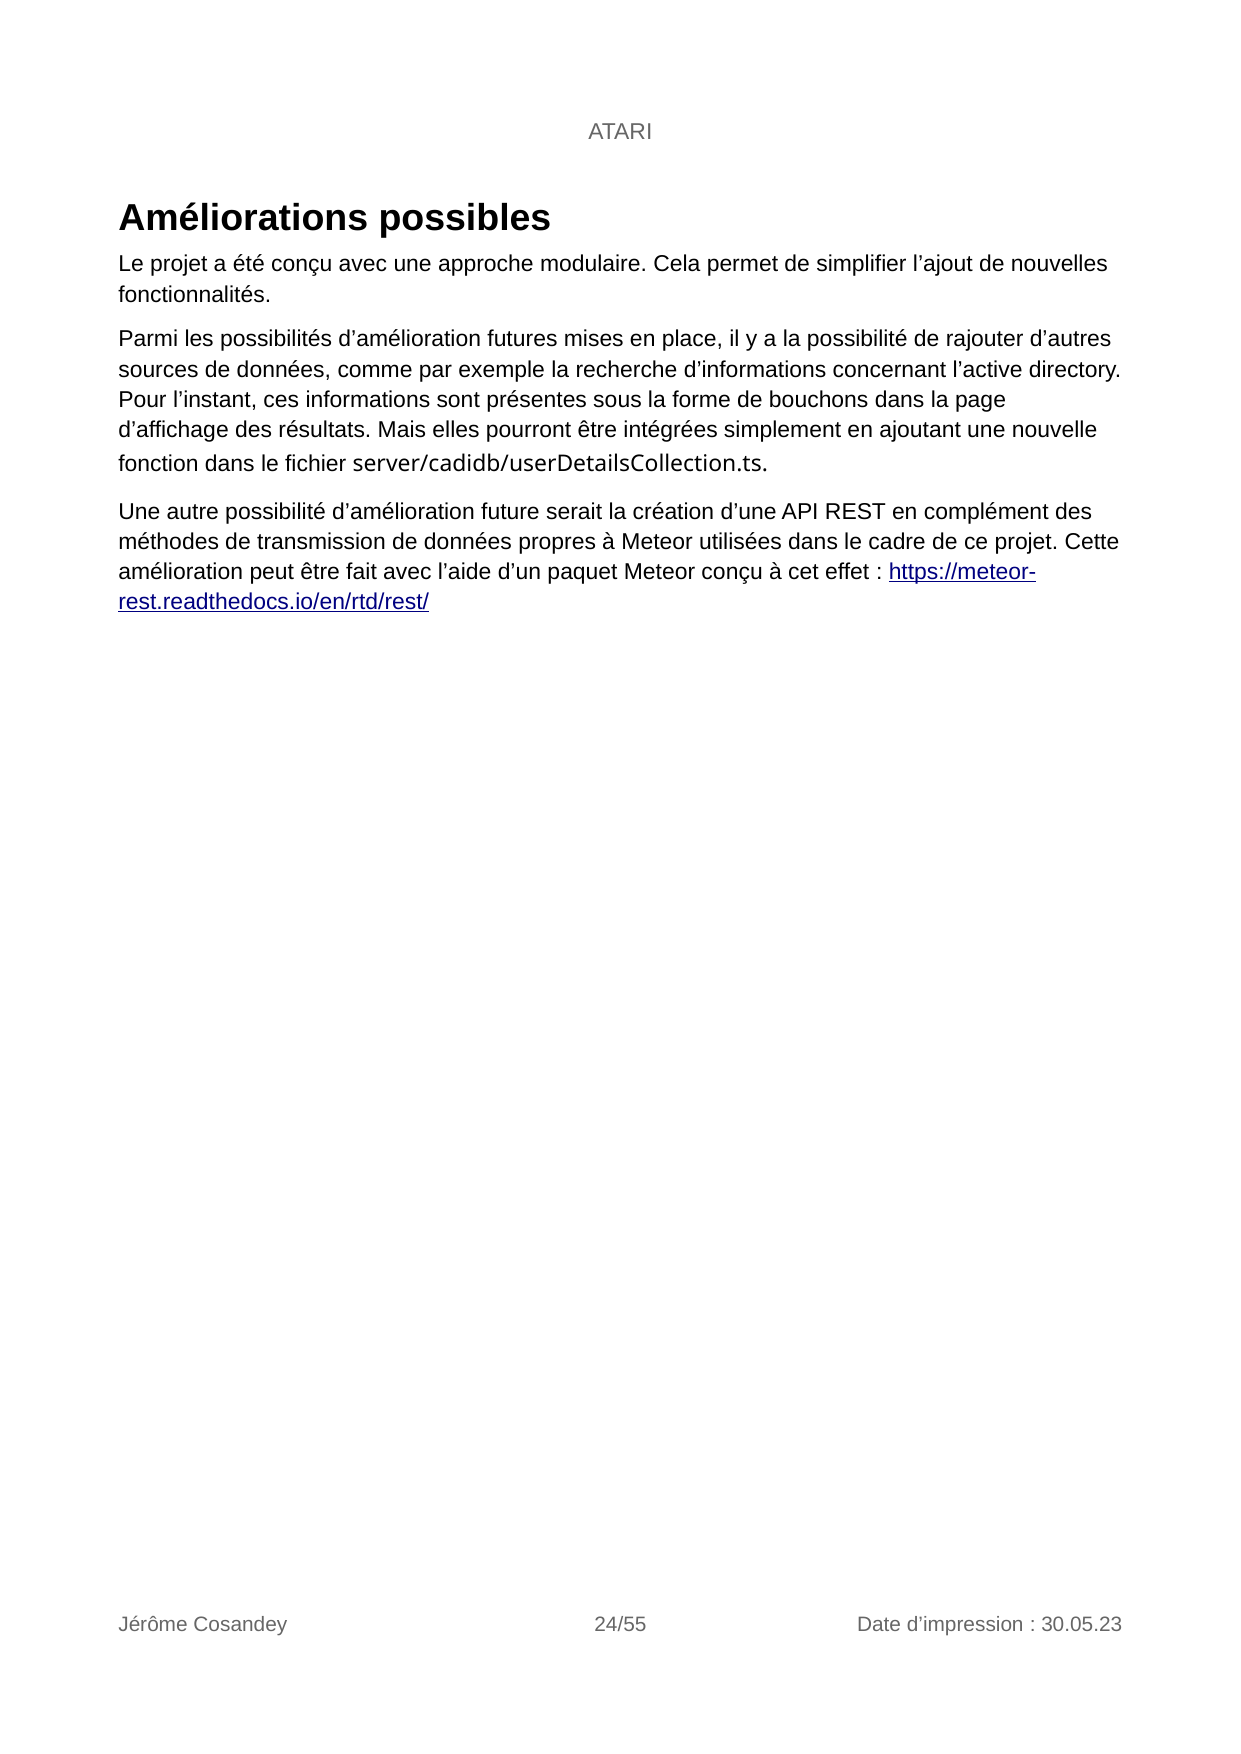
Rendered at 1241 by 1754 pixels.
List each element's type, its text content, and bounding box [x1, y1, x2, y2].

text Parmi les possibilités d’amélioration futures mises en place, il y a la possibilité de rajouter d’autres sources de données, comme par exemple la recherche d’informations concernant l’active directory. Pour l’instant, ces informations sont présentes sous la forme de bouchons dans la page d’affichage des résultats. Mais elles pourront être intégrées simplement en ajoutant une nouvelle fonction dans le fichier server/cadidb/userDetailsCollection.ts. [118, 325, 1122, 478]
text Une autre possibilité d’amélioration future serait la création d’une API REST en complément des méthodes de transmission de données propres à Meteor utilisées dans le cadre de ce projet. Cette amélioration peut être fait avec l’aide d’un paquet Meteor conçu à cet effet : https://meteor-rest.readthedocs.io/en/rtd/rest/ [118, 498, 1122, 614]
text Le projet a été conçu avec une approche modulaire. Cela permet de simplifier l’ajout de nouvelles fonctionnalités. [118, 250, 1122, 307]
subtitle Améliorations possibles [118, 195, 1122, 238]
